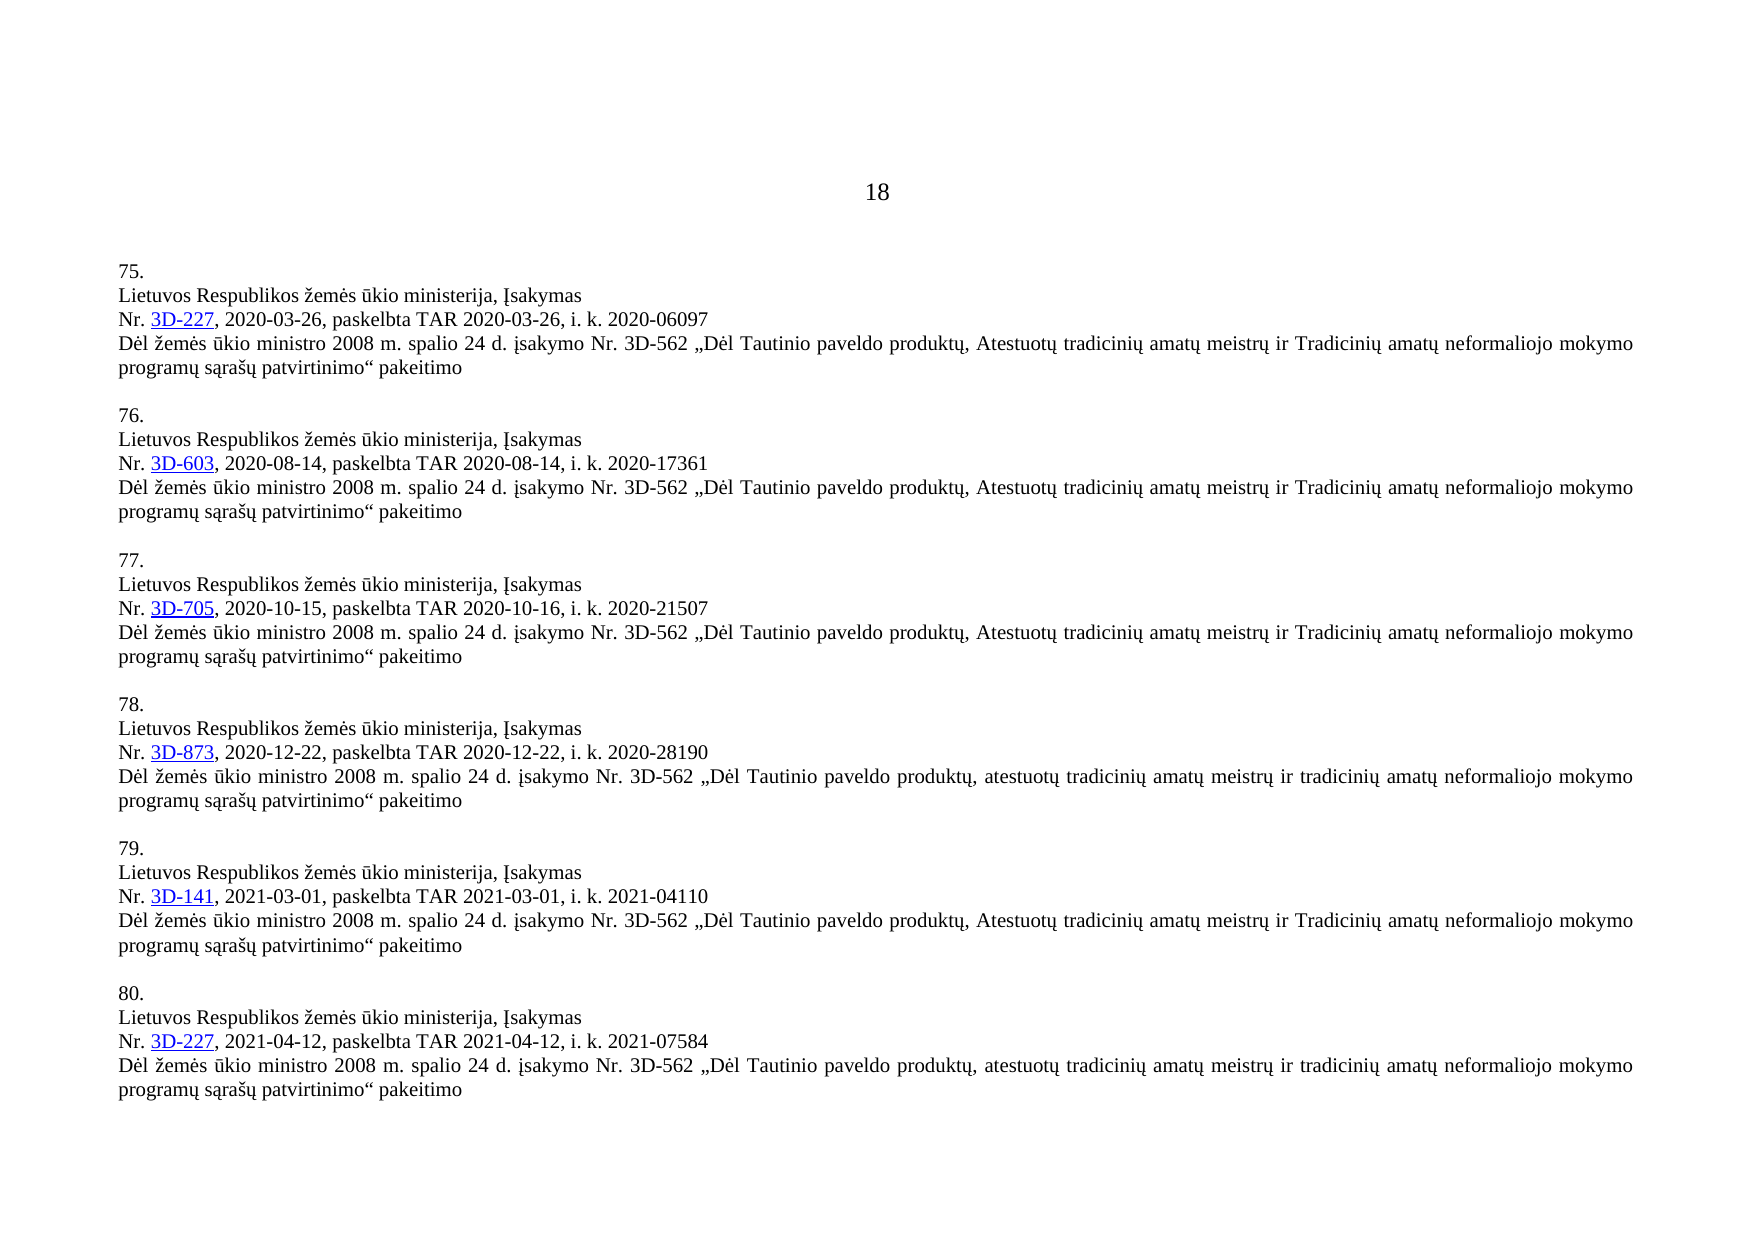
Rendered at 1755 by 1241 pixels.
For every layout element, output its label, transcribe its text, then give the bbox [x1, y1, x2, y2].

text Lietuvos Respublikos žemės ūkio ministerija, Įsakymas [118, 1005, 1636, 1029]
text Lietuvos Respublikos žemės ūkio ministerija, Įsakymas [118, 716, 1636, 740]
text 76. [118, 403, 1636, 427]
text 78. [118, 692, 1636, 716]
text Dėl žemės ūkio ministro 2008 m. spalio 24 d. įsakymo Nr. 3D-562 „Dėl Tautinio paveldo produktų, Atestuotų tradicinių amatų meistrų ir Tradicinių amatų neformaliojo mokymo programų sąrašų patvirtinimo“ pakeitimo [118, 331, 1636, 379]
text Nr. 3D-141, 2021-03-01, paskelbta TAR 2021-03-01, i. k. 2021-04110 [118, 884, 1636, 908]
text Nr. 3D-603, 2020-08-14, paskelbta TAR 2020-08-14, i. k. 2020-17361 [118, 451, 1636, 475]
text Nr. 3D-873, 2020-12-22, paskelbta TAR 2020-12-22, i. k. 2020-28190 [118, 740, 1636, 764]
text 75. [118, 259, 1636, 283]
text Lietuvos Respublikos žemės ūkio ministerija, Įsakymas [118, 860, 1636, 884]
text 79. [118, 836, 1636, 860]
text Dėl žemės ūkio ministro 2008 m. spalio 24 d. įsakymo Nr. 3D-562 „Dėl Tautinio paveldo produktų, Atestuotų tradicinių amatų meistrų ir Tradicinių amatų neformaliojo mokymo programų sąrašų patvirtinimo“ pakeitimo [118, 908, 1636, 957]
text Lietuvos Respublikos žemės ūkio ministerija, Įsakymas [118, 283, 1636, 307]
text Dėl žemės ūkio ministro 2008 m. spalio 24 d. įsakymo Nr. 3D-562 „Dėl Tautinio paveldo produktų, Atestuotų tradicinių amatų meistrų ir Tradicinių amatų neformaliojo mokymo programų sąrašų patvirtinimo“ pakeitimo [118, 620, 1636, 668]
text Nr. 3D-705, 2020-10-15, paskelbta TAR 2020-10-16, i. k. 2020-21507 [118, 596, 1636, 620]
text Lietuvos Respublikos žemės ūkio ministerija, Įsakymas [118, 427, 1636, 451]
text Dėl žemės ūkio ministro 2008 m. spalio 24 d. įsakymo Nr. 3D-562 „Dėl Tautinio paveldo produktų, atestuotų tradicinių amatų meistrų ir tradicinių amatų neformaliojo mokymo programų sąrašų patvirtinimo“ pakeitimo [118, 1053, 1636, 1101]
text 77. [118, 547, 1636, 572]
text Nr. 3D-227, 2020-03-26, paskelbta TAR 2020-03-26, i. k. 2020-06097 [118, 307, 1636, 331]
text Dėl žemės ūkio ministro 2008 m. spalio 24 d. įsakymo Nr. 3D-562 „Dėl Tautinio paveldo produktų, atestuotų tradicinių amatų meistrų ir tradicinių amatų neformaliojo mokymo programų sąrašų patvirtinimo“ pakeitimo [118, 764, 1636, 812]
text Nr. 3D-227, 2021-04-12, paskelbta TAR 2021-04-12, i. k. 2021-07584 [118, 1029, 1636, 1053]
text Lietuvos Respublikos žemės ūkio ministerija, Įsakymas [118, 572, 1636, 596]
text Dėl žemės ūkio ministro 2008 m. spalio 24 d. įsakymo Nr. 3D-562 „Dėl Tautinio paveldo produktų, Atestuotų tradicinių amatų meistrų ir Tradicinių amatų neformaliojo mokymo programų sąrašų patvirtinimo“ pakeitimo [118, 475, 1636, 523]
text 80. [118, 981, 1636, 1005]
